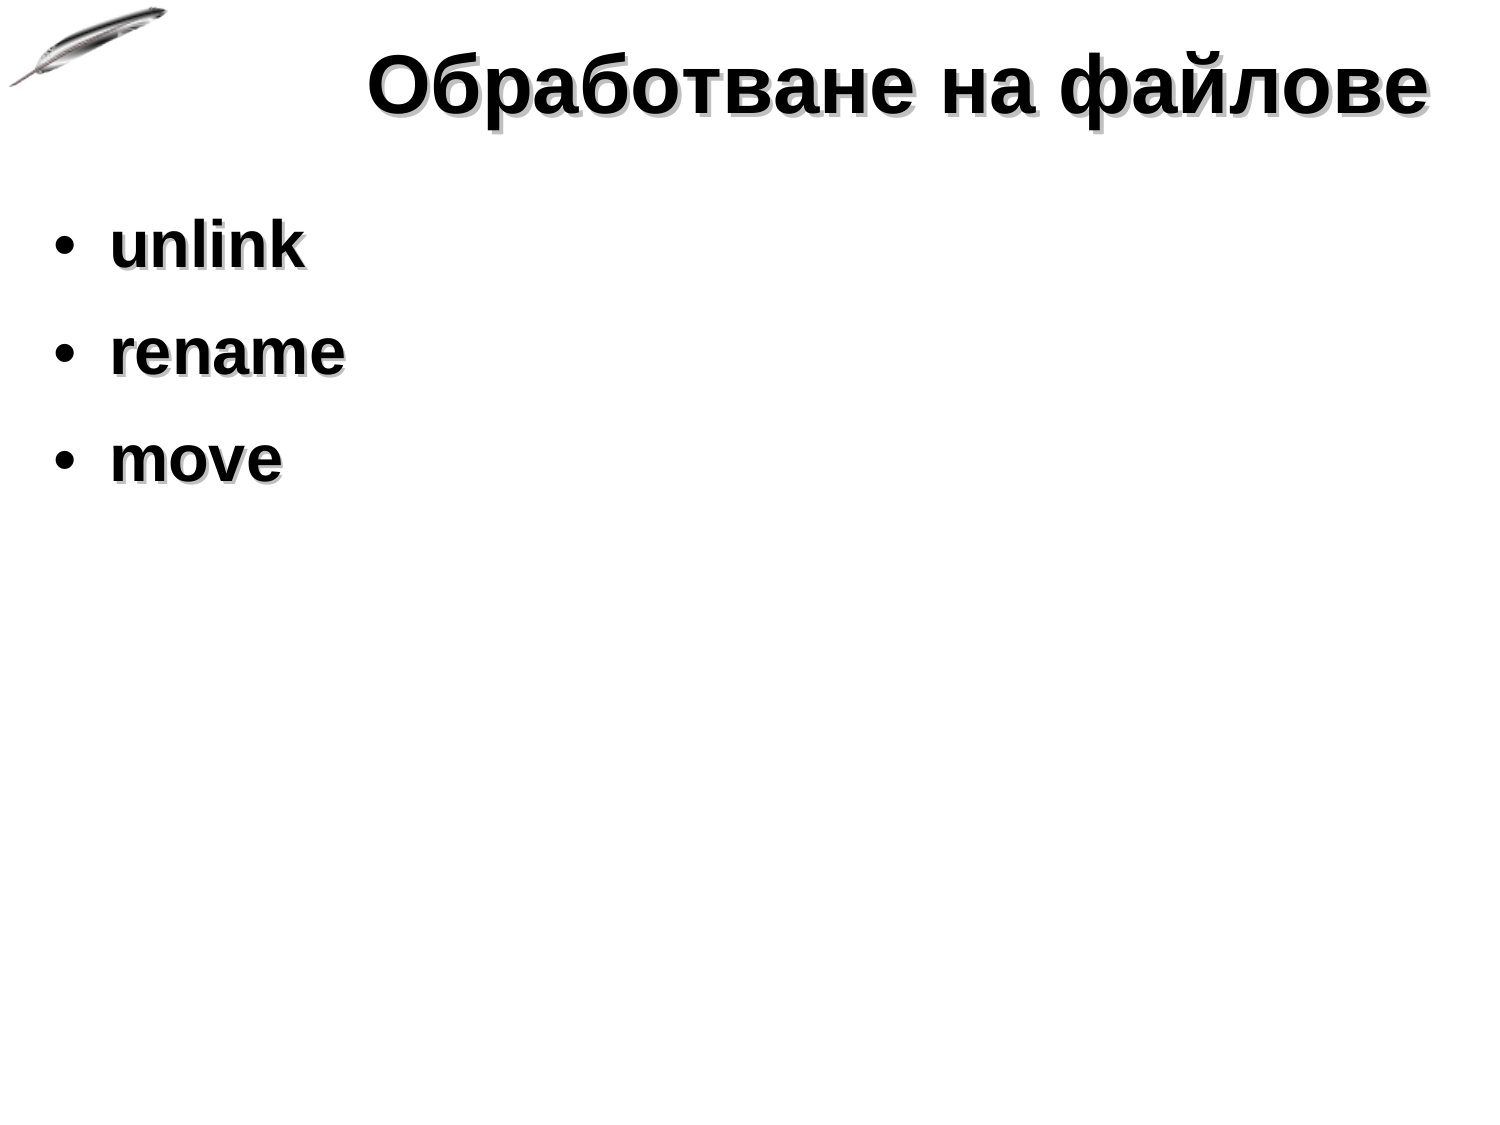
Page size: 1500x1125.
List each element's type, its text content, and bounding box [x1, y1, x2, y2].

picture [5, 5, 173, 89]
list unlink rename move [53, 207, 1447, 1084]
title Обработване на файлове [366, 0, 1500, 179]
